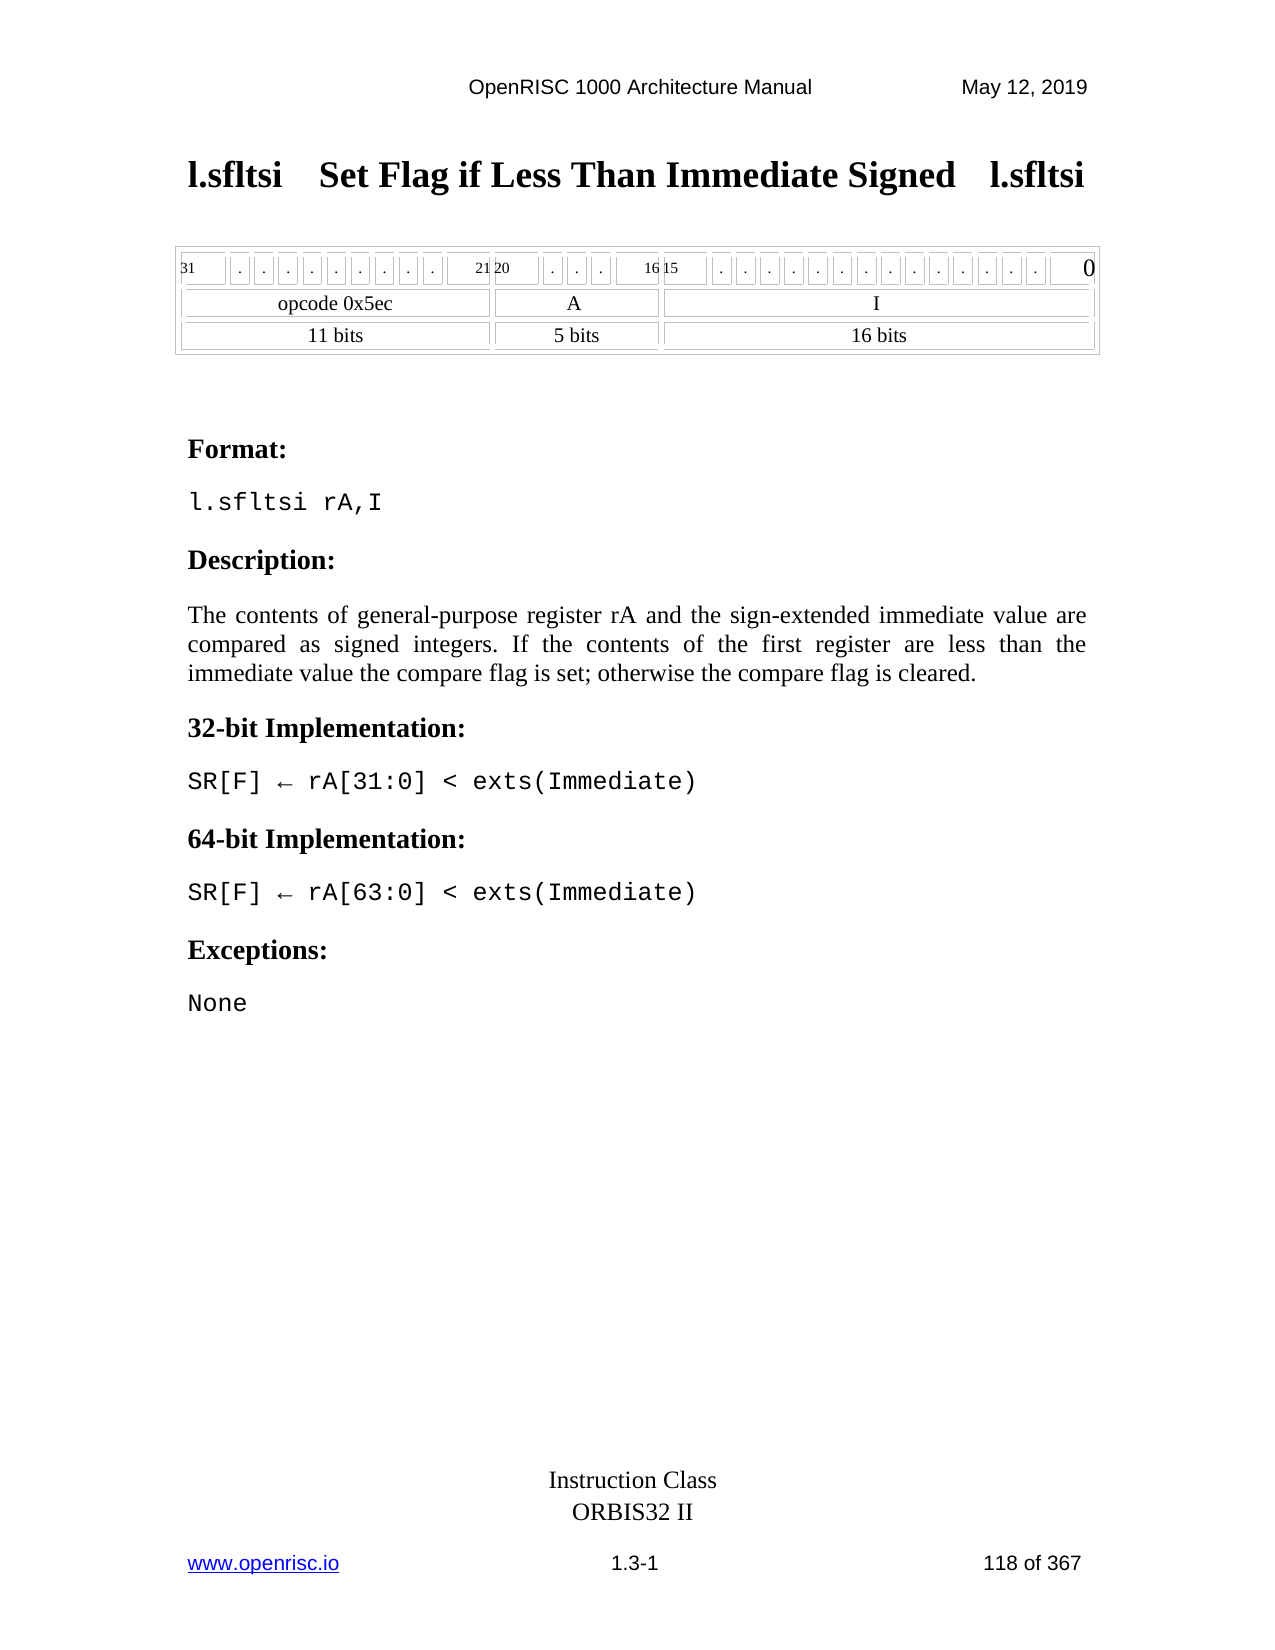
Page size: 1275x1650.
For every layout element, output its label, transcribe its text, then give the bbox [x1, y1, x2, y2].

text 64-bit Implementation: [187, 822, 1087, 855]
text Format: [187, 432, 1087, 464]
text SR[F] ← rA[63:0] < exts(Immediate) [187, 880, 1087, 908]
text Exceptions: [187, 933, 1087, 965]
text l.sfltsi rA,I [187, 489, 1087, 518]
text None [187, 990, 1087, 1019]
text The contents of general-purpose register rA and the sign-extended immediate value are compared as signed integers. If the contents of the first register are less than the immediate value the compare flag is set; otherwise the compare flag is cleared. [187, 600, 1087, 687]
text 32-bit Implementation: [187, 712, 1087, 744]
text Description: [187, 543, 1087, 575]
text SR[F] ← rA[31:0] < exts(Immediate) [187, 769, 1087, 797]
